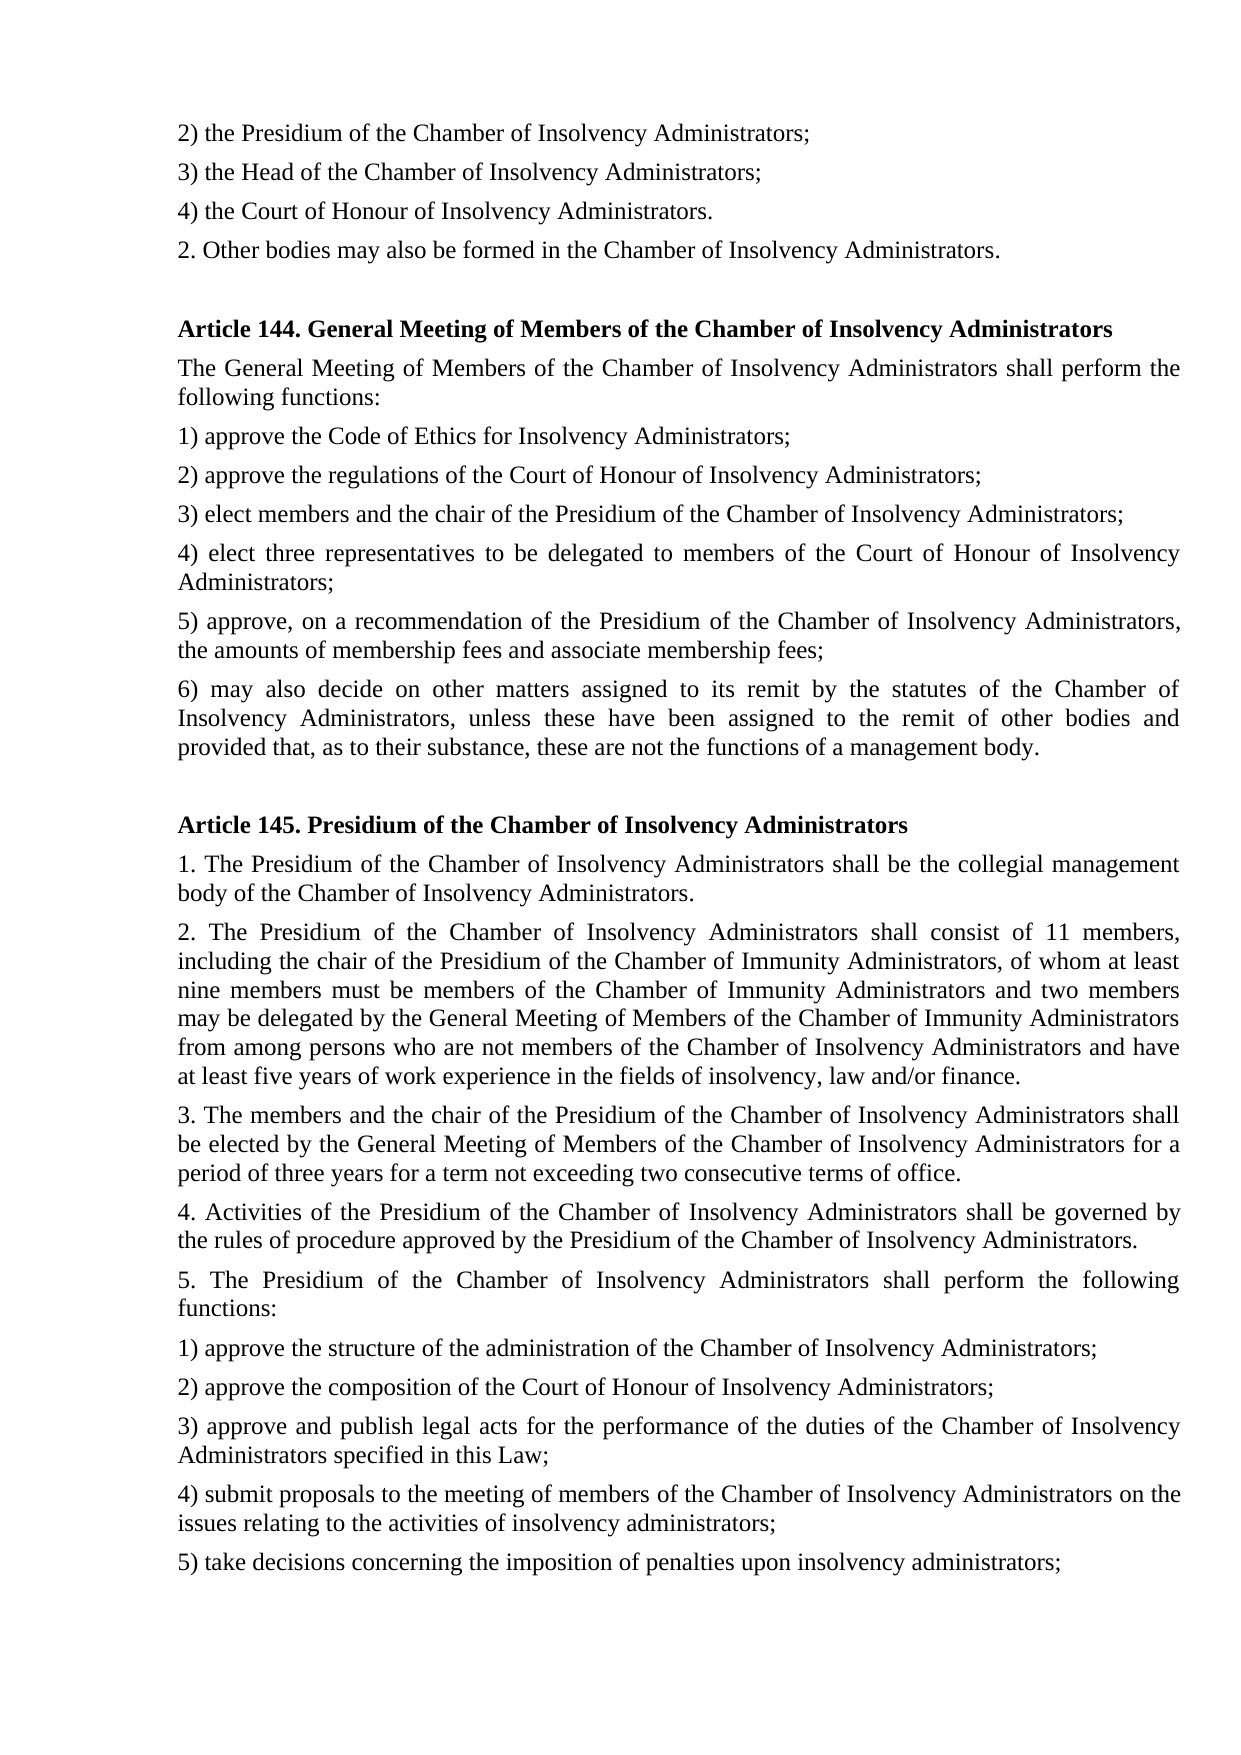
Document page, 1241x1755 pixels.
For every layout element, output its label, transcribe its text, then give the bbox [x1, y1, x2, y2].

text 4) submit proposals to the meeting of members of the Chamber of Insolvency Administrators on the issues relating to the activities of insolvency administrators; [177, 1479, 1181, 1536]
text 3. The members and the chair of the Presidium of the Chamber of Insolvency Administrators shall be elected by the General Meeting of Members of the Chamber of Insolvency Administrators for a period of three years for a term not exceeding two consecutive terms of office. [177, 1100, 1181, 1186]
text 2. Other bodies may also be formed in the Chamber of Insolvency Administrators. [177, 236, 1181, 264]
text Article 144. General Meeting of Members of the Chamber of Insolvency Administrators [177, 314, 1181, 343]
text 3) elect members and the chair of the Presidium of the Chamber of Insolvency Administrators; [177, 499, 1181, 528]
text 4. Activities of the Presidium of the Chamber of Insolvency Administrators shall be governed by the rules of procedure approved by the Presidium of the Chamber of Insolvency Administrators. [177, 1197, 1181, 1254]
text 2. The Presidium of the Chamber of Insolvency Administrators shall consist of 11 members, including the chair of the Presidium of the Chamber of Immunity Administrators, of whom at least nine members must be members of the Chamber of Immunity Administrators and two members may be delegated by the General Meeting of Members of the Chamber of Immunity Administrators from among persons who are not members of the Chamber of Insolvency Administrators and have at least five years of work experience in the fields of insolvency, law and/or finance. [177, 917, 1181, 1090]
text 5) approve, on a recommendation of the Presidium of the Chamber of Insolvency Administrators, the amounts of membership fees and associate membership fees; [177, 606, 1181, 664]
text Article 145. Presidium of the Chamber of Insolvency Administrators [177, 810, 1181, 839]
text 4) elect three representatives to be delegated to members of the Court of Honour of Insolvency Administrators; [177, 538, 1181, 596]
text 4) the Court of Honour of Insolvency Administrators. [177, 196, 1181, 225]
text 5. The Presidium of the Chamber of Insolvency Administrators shall perform the following functions: [177, 1265, 1181, 1322]
text 2) approve the composition of the Court of Honour of Insolvency Administrators; [177, 1372, 1181, 1401]
text 1) approve the Code of Ethics for Insolvency Administrators; [177, 421, 1181, 450]
text 6) may also decide on other matters assigned to its remit by the statutes of the Chamber of Insolvency Administrators, unless these have been assigned to the remit of other bodies and provided that, as to their substance, these are not the functions of a management body. [177, 674, 1181, 761]
text 1. The Presidium of the Chamber of Insolvency Administrators shall be the collegial management body of the Chamber of Insolvency Administrators. [177, 849, 1181, 907]
text 2) the Presidium of the Chamber of Insolvency Administrators; [177, 118, 1181, 147]
text 3) the Head of the Chamber of Insolvency Administrators; [177, 157, 1181, 186]
text 3) approve and publish legal acts for the performance of the duties of the Chamber of Insolvency Administrators specified in this Law; [177, 1411, 1181, 1468]
text 2) approve the regulations of the Court of Honour of Insolvency Administrators; [177, 460, 1181, 489]
text 1) approve the structure of the administration of the Chamber of Insolvency Administrators; [177, 1333, 1181, 1361]
text The General Meeting of Members of the Chamber of Insolvency Administrators shall perform the following functions: [177, 353, 1181, 411]
text 5) take decisions concerning the imposition of penalties upon insolvency administrators; [177, 1547, 1181, 1576]
